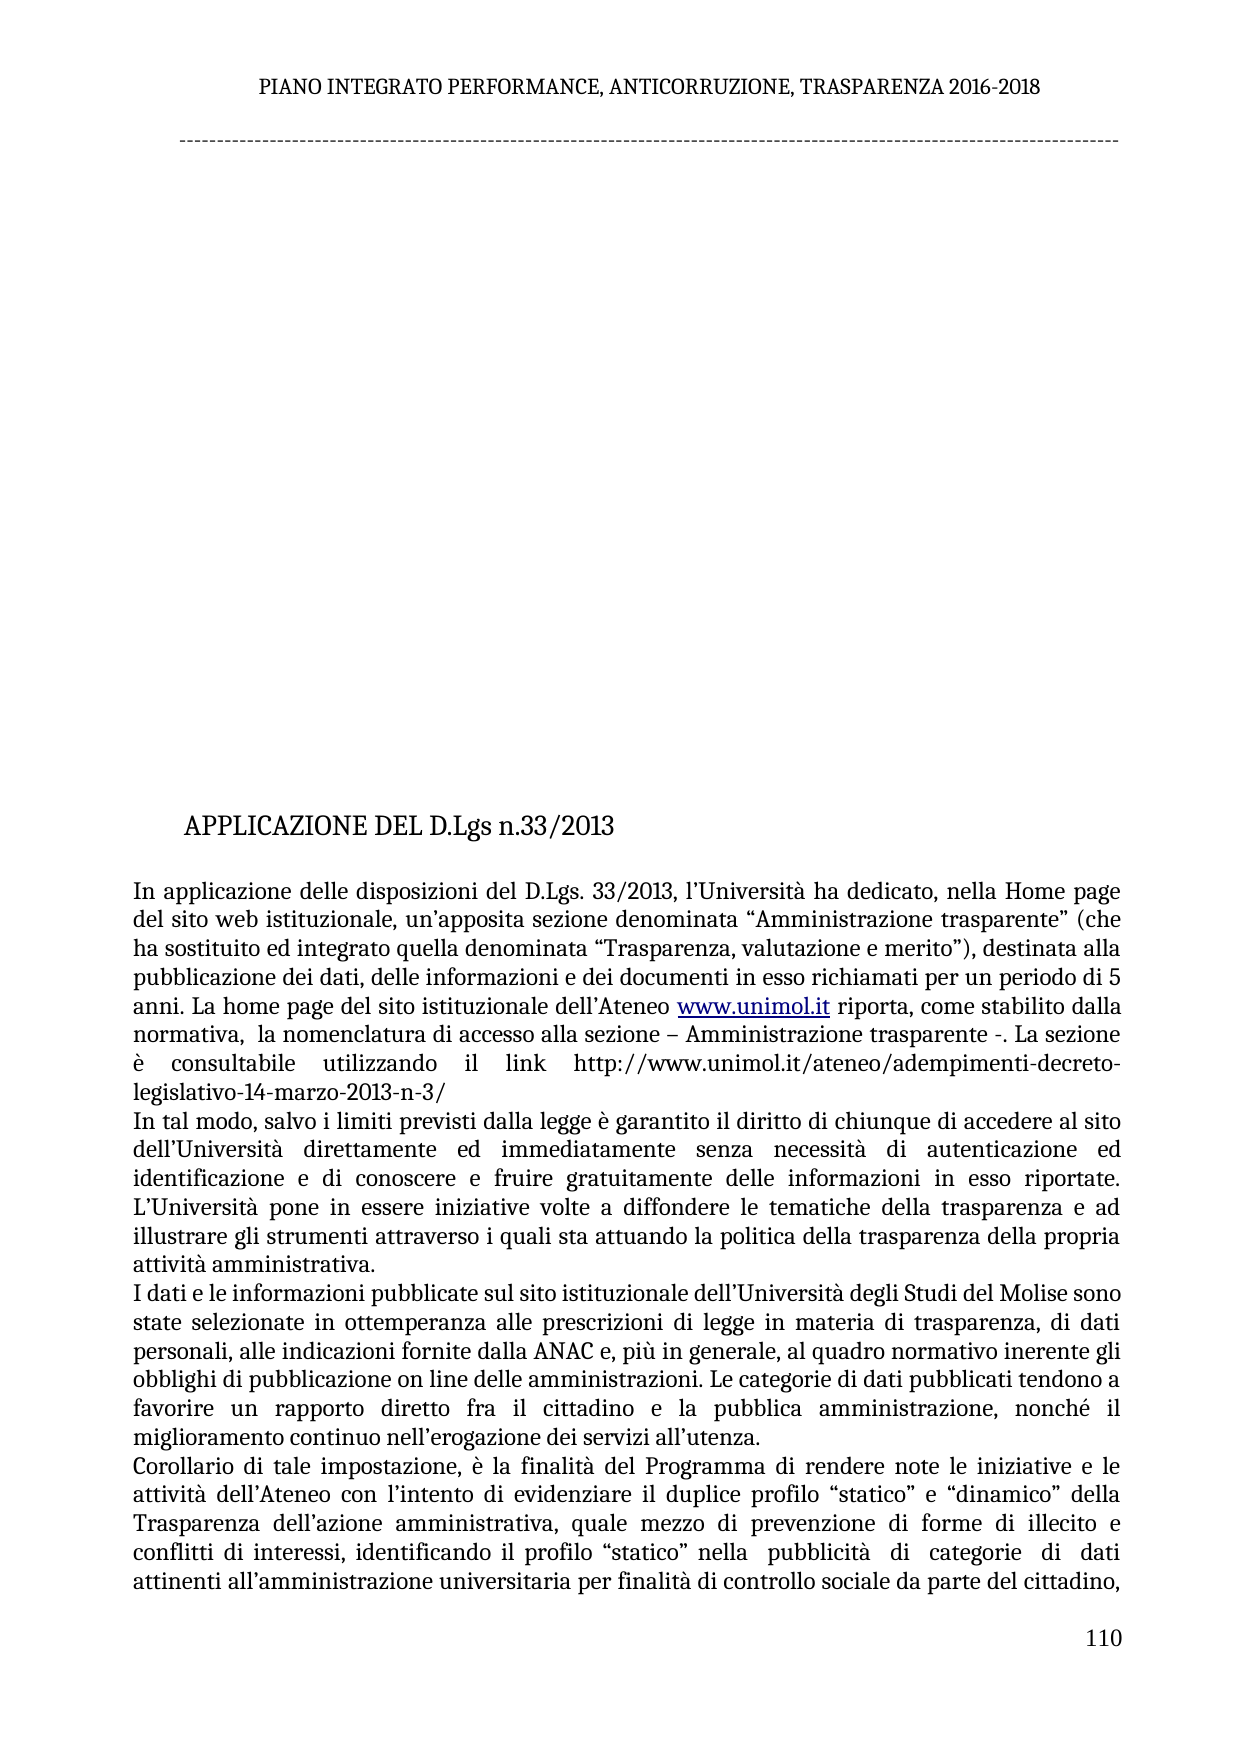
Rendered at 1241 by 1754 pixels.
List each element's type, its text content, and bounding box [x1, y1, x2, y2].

text I dati e le informazioni pubblicate sul sito istituzionale dell’Università degli Studi del Molise sono state selezionate in ottemperanza alle prescrizioni di legge in materia di trasparenza, di dati personali, alle indicazioni fornite dalla ANAC e, più in generale, al quadro normativo inerente gli obblighi di pubblicazione on line delle amministrazioni. Le categorie di dati pubblicati tendono a favorire un rapporto diretto fra il cittadino e la pubblica amministrazione, nonché il miglioramento continuo nell’erogazione dei servizi all’utenza. [133, 1279, 1122, 1452]
text Corollario di tale impostazione, è la finalità del Programma di rendere note le iniziative e le attività dell’Ateneo con l’intento di evidenziare il duplice profilo “statico” e “dinamico” della Trasparenza dell’azione amministrativa, quale mezzo di prevenzione di forme di illecito e conflitti di interessi, identificando il profilo “statico” nella pubblicità di categorie di dati attinenti all’amministrazione universitaria per finalità di controllo sociale da parte del cittadino, [133, 1452, 1122, 1595]
subtitle APPLICAZIONE DEL D.Lgs n.33/2013 [177, 809, 1122, 843]
text In applicazione delle disposizioni del D.Lgs. 33/2013, l’Università ha dedicato, nella Home page del sito web istituzionale, un’apposita sezione denominata “Amministrazione trasparente” (che ha sostituito ed integrato quella denominata “Trasparenza, valutazione e merito”), destinata alla pubblicazione dei dati, delle informazioni e dei documenti in esso richiamati per un periodo di 5 anni. La home page del sito istituzionale dell’Ateneo www.unimol.it riporta, come stabilito dalla normativa, la nomenclatura di accesso alla sezione – Amministrazione trasparente -. La sezione è consultabile utilizzando il link http://www.unimol.it/ateneo/adempimenti-decreto-legislativo-14-marzo-2013-n-3/ [133, 877, 1122, 1107]
text In tal modo, salvo i limiti previsti dalla legge è garantito il diritto di chiunque di accedere al sito dell’Università direttamente ed immediatamente senza necessità di autenticazione ed identificazione e di conoscere e fruire gratuitamente delle informazioni in esso riportate. L’Università pone in essere iniziative volte a diffondere le tematiche della trasparenza e ad illustrare gli strumenti attraverso i quali sta attuando la politica della trasparenza della propria attività amministrativa. [133, 1107, 1122, 1279]
